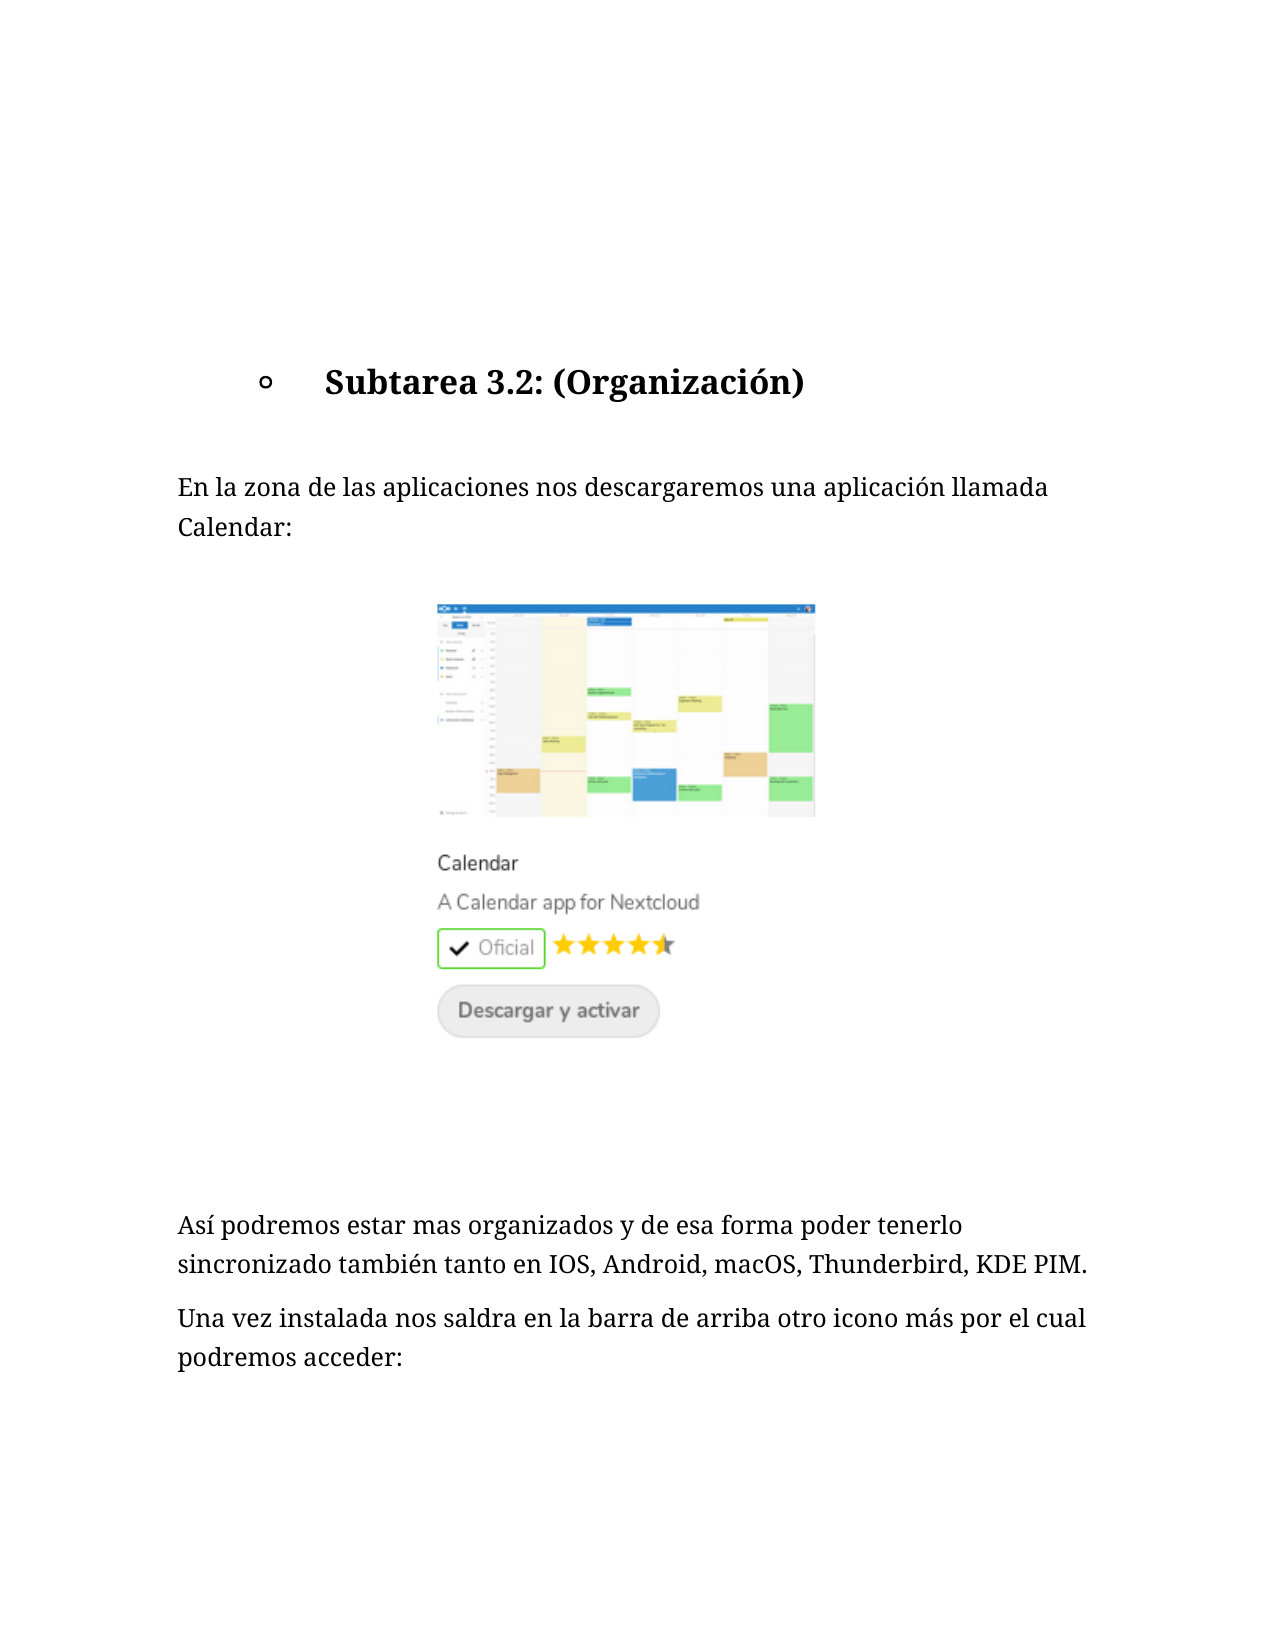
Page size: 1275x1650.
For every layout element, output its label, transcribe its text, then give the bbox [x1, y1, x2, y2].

text Así podremos estar mas organizados y de esa forma poder tenerlo sincronizado también tanto en IOS, Android, macOS, Thunderbird, KDE PIM. [177, 1208, 1098, 1281]
subtitle Subtarea 3.2: (Organización) [252, 358, 1098, 404]
text Una vez instalada nos saldra en la barra de arriba otro icono más por el cual podremos acceder: [177, 1301, 1098, 1374]
picture [411, 567, 864, 1107]
text En la zona de las aplicaciones nos descargaremos una aplicación llamada Calendar: [177, 470, 1098, 543]
